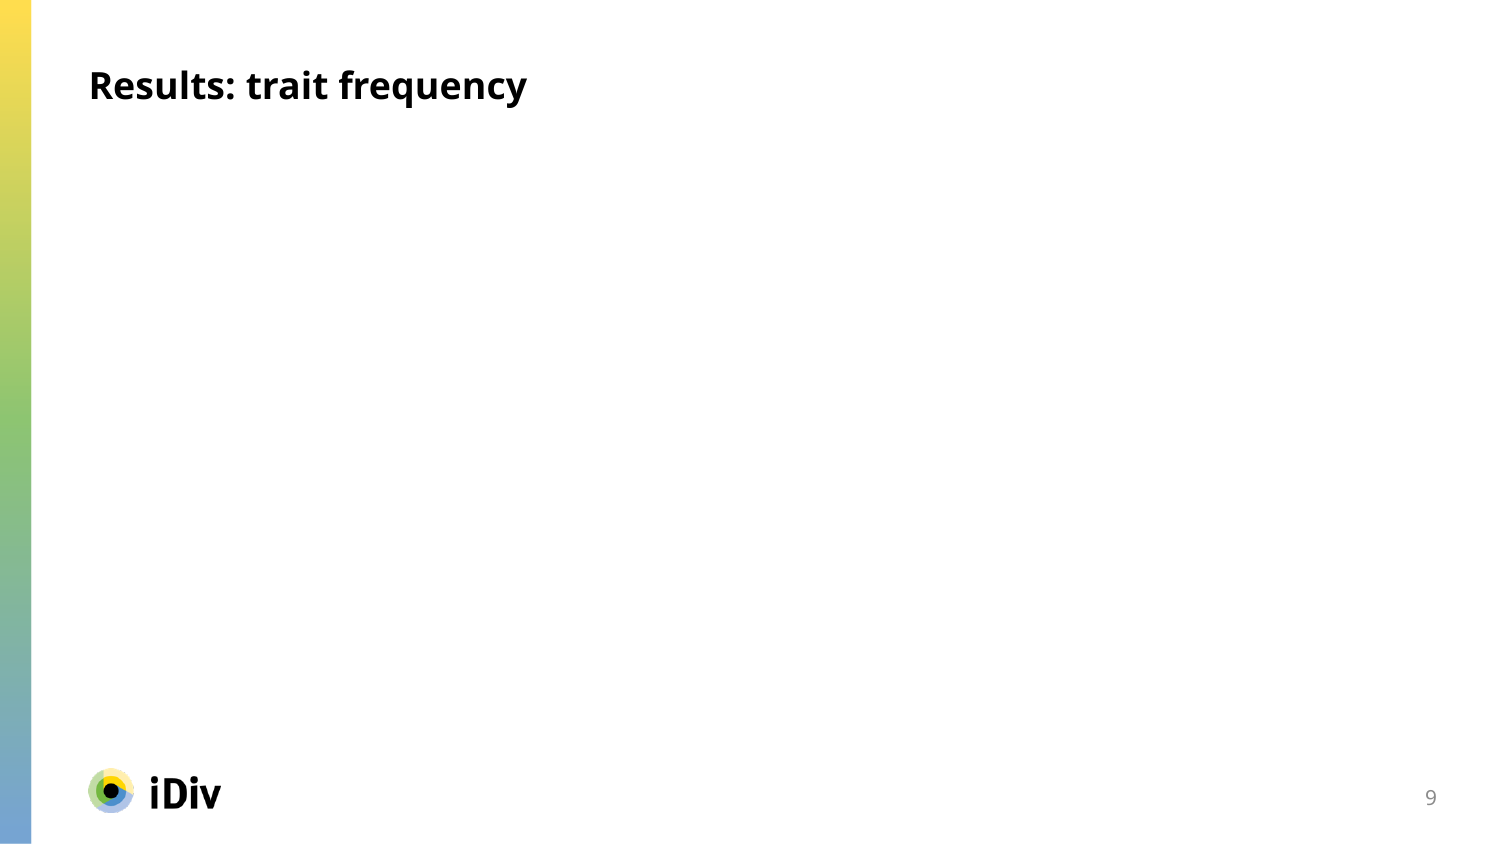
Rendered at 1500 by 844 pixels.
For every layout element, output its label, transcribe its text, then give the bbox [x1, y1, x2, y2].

list Results: trait frequency [88, 61, 1437, 157]
slide_number [1240, 767, 1437, 813]
picture [0, 0, 1500, 844]
